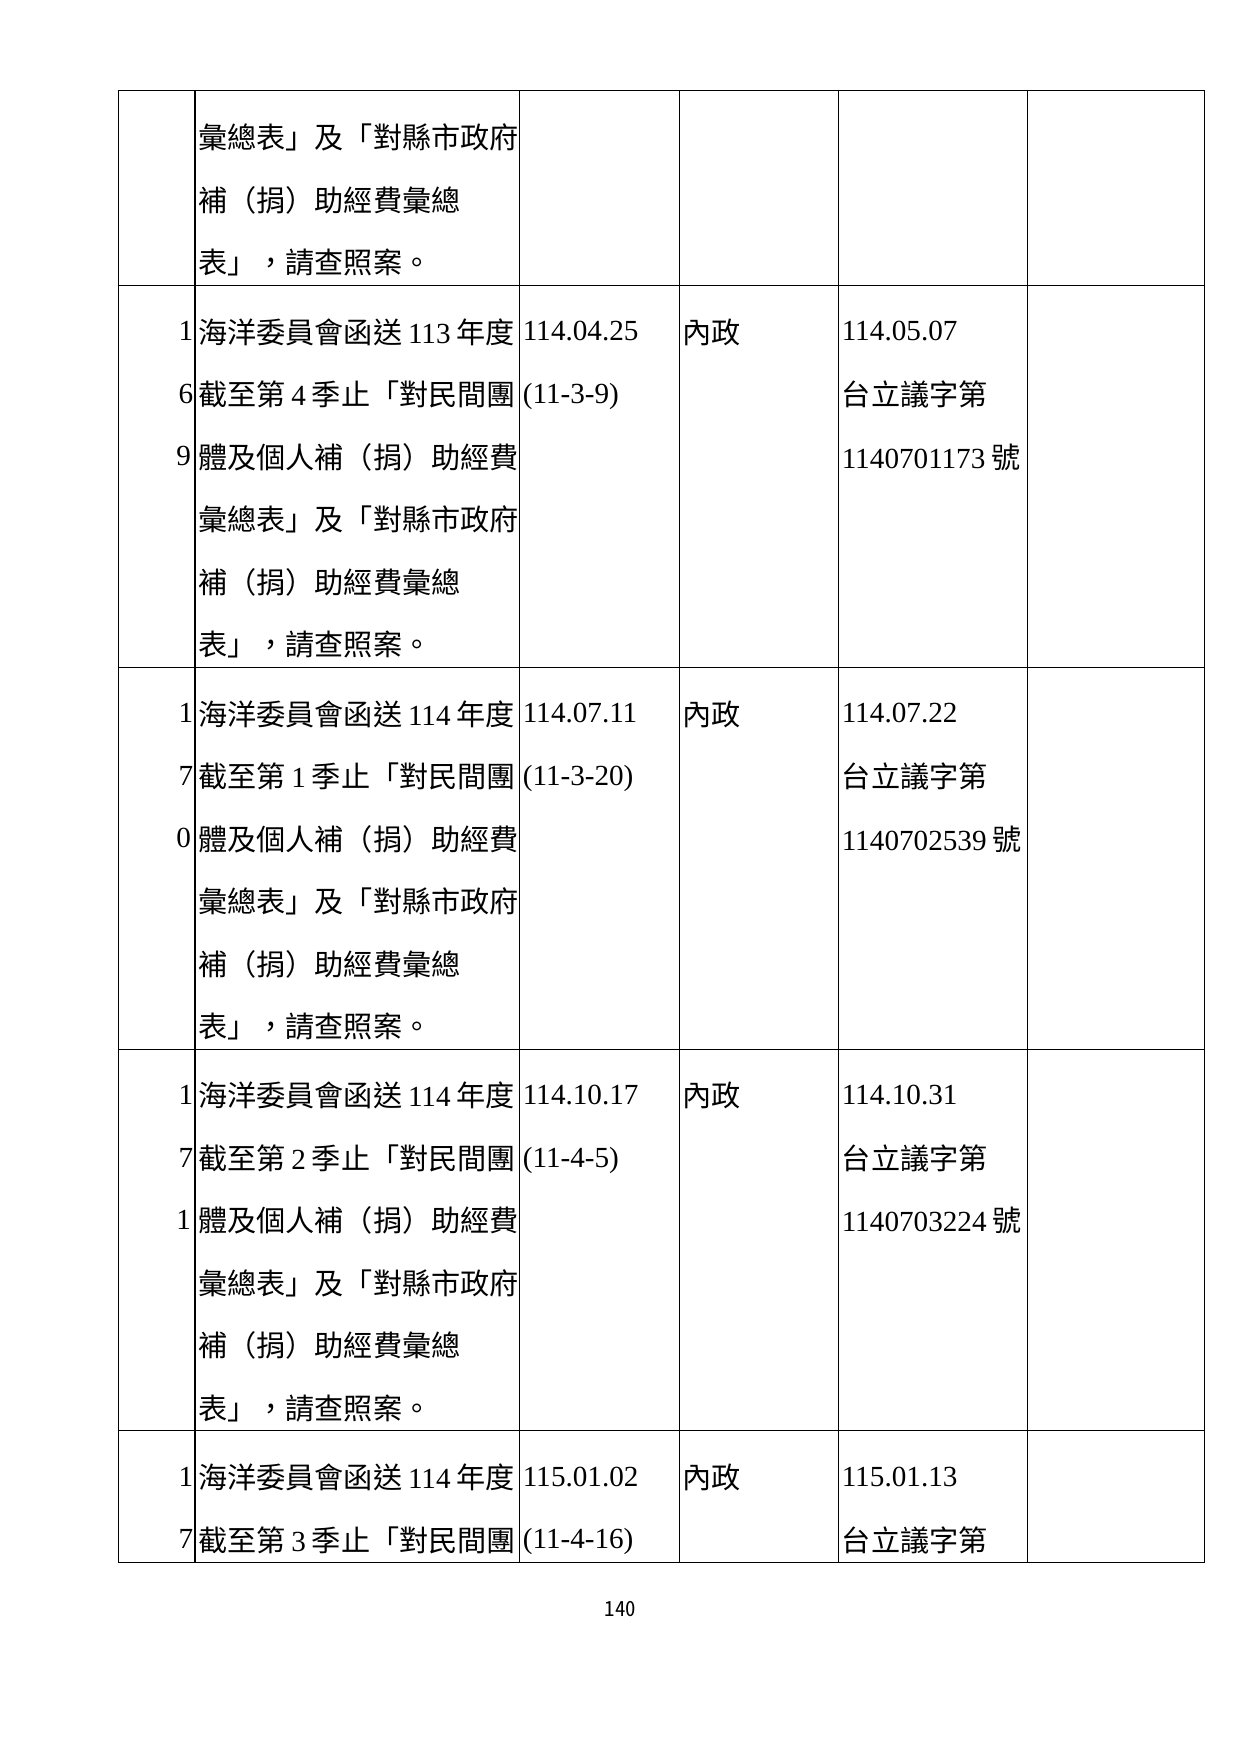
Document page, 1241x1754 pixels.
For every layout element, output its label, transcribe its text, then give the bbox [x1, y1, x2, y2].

table_cell [520, 91, 679, 285]
table_cell [680, 91, 838, 285]
table_cell 114.07.22 台立議字第1140702539號 [839, 668, 1027, 1048]
table_cell 內政 [680, 1050, 838, 1430]
table_cell 114.07.11 (11-3-20) [520, 668, 679, 1048]
table_cell [119, 91, 194, 285]
table_cell 114.10.31 台立議字第1140703224號 [839, 1050, 1027, 1430]
table_cell 114.04.25 (11-3-9) [520, 286, 679, 667]
table_cell [1028, 286, 1204, 667]
table_cell 115.01.02 (11-4-16) [520, 1431, 679, 1562]
table_cell 114.10.17 (11-4-5) [520, 1050, 679, 1430]
table_cell 海洋委員會函送113年度截至第4季止「對民間團體及個人補（捐）助經費彙總表」及「對縣市政府補（捐）助經費彙總表」，請查照案。 [196, 286, 519, 667]
table_cell 內政 [680, 286, 838, 667]
table_cell [119, 286, 194, 667]
table_cell 海洋委員會函送114年度截至第2季止「對民間團體及個人補（捐）助經費彙總表」及「對縣市政府補（捐）助經費彙總表」，請查照案。 [196, 1050, 519, 1430]
table_cell 內政 [680, 1431, 838, 1562]
table_cell [1028, 91, 1204, 285]
table_cell 115.01.13 台立議字第 [839, 1431, 1027, 1562]
table_cell [119, 1431, 194, 1562]
table_cell 內政 [680, 668, 838, 1048]
table_cell 海洋委員會函送114年度截至第1季止「對民間團體及個人補（捐）助經費彙總表」及「對縣市政府補（捐）助經費彙總表」，請查照案。 [196, 668, 519, 1048]
table_cell [1028, 668, 1204, 1048]
table_cell [839, 91, 1027, 285]
table_cell [119, 1050, 194, 1430]
table_cell [1028, 1431, 1204, 1562]
table_cell 114.05.07 台立議字第1140701173號 [839, 286, 1027, 667]
table_cell 彙總表」及「對縣市政府補（捐）助經費彙總表」，請查照案。 [196, 91, 519, 285]
table_cell [1028, 1050, 1204, 1430]
table_cell [119, 668, 194, 1048]
table_cell 海洋委員會函送114年度截至第3季止「對民間團 [196, 1431, 519, 1562]
